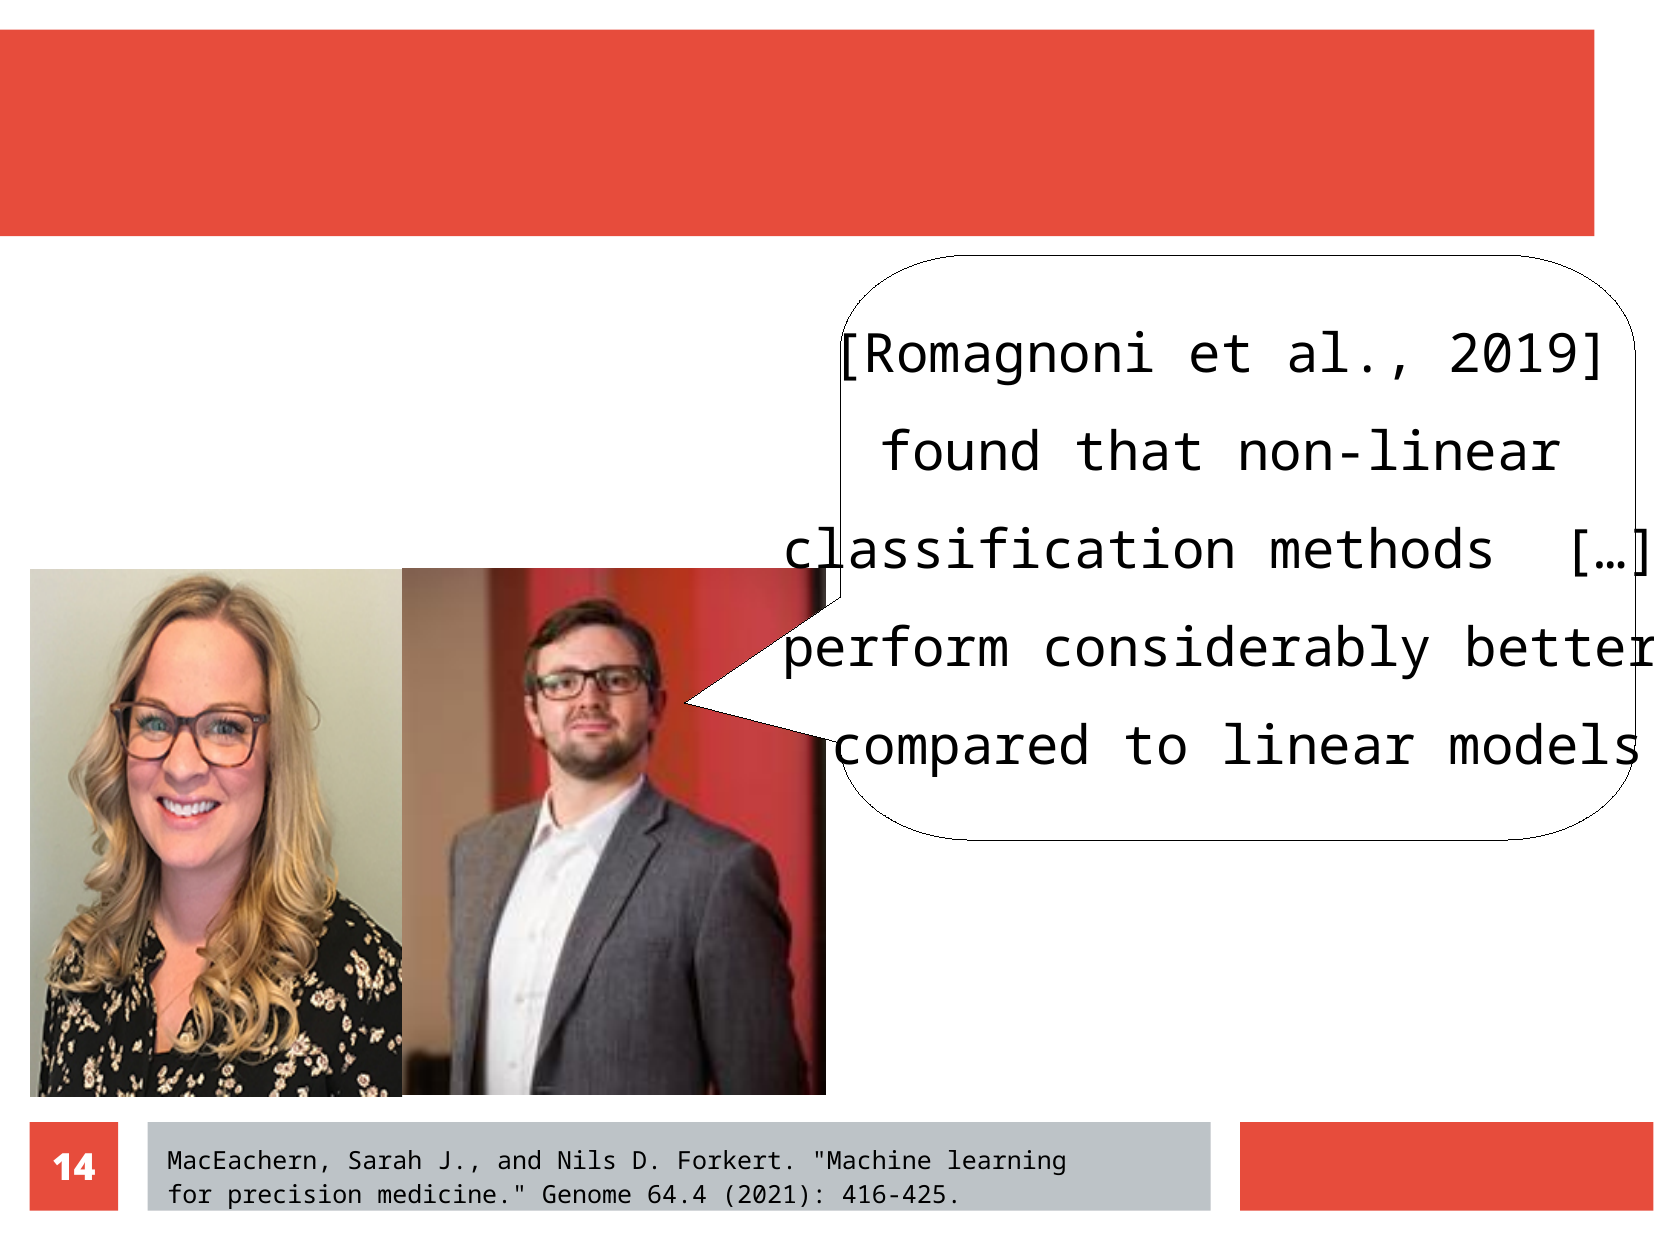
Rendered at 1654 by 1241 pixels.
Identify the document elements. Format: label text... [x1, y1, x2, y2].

text_box [Romagnoni et al., 2019] found that non-linear classification methods […] perform considerably better compared to linear models [684, 255, 1636, 841]
picture [30, 568, 826, 1097]
text_box MacEachern, Sarah J., and Nils D. Forkert. "Machine learning for precision medicine." Genome 64.4 (2021): 416-425. [152, 1135, 1201, 1201]
